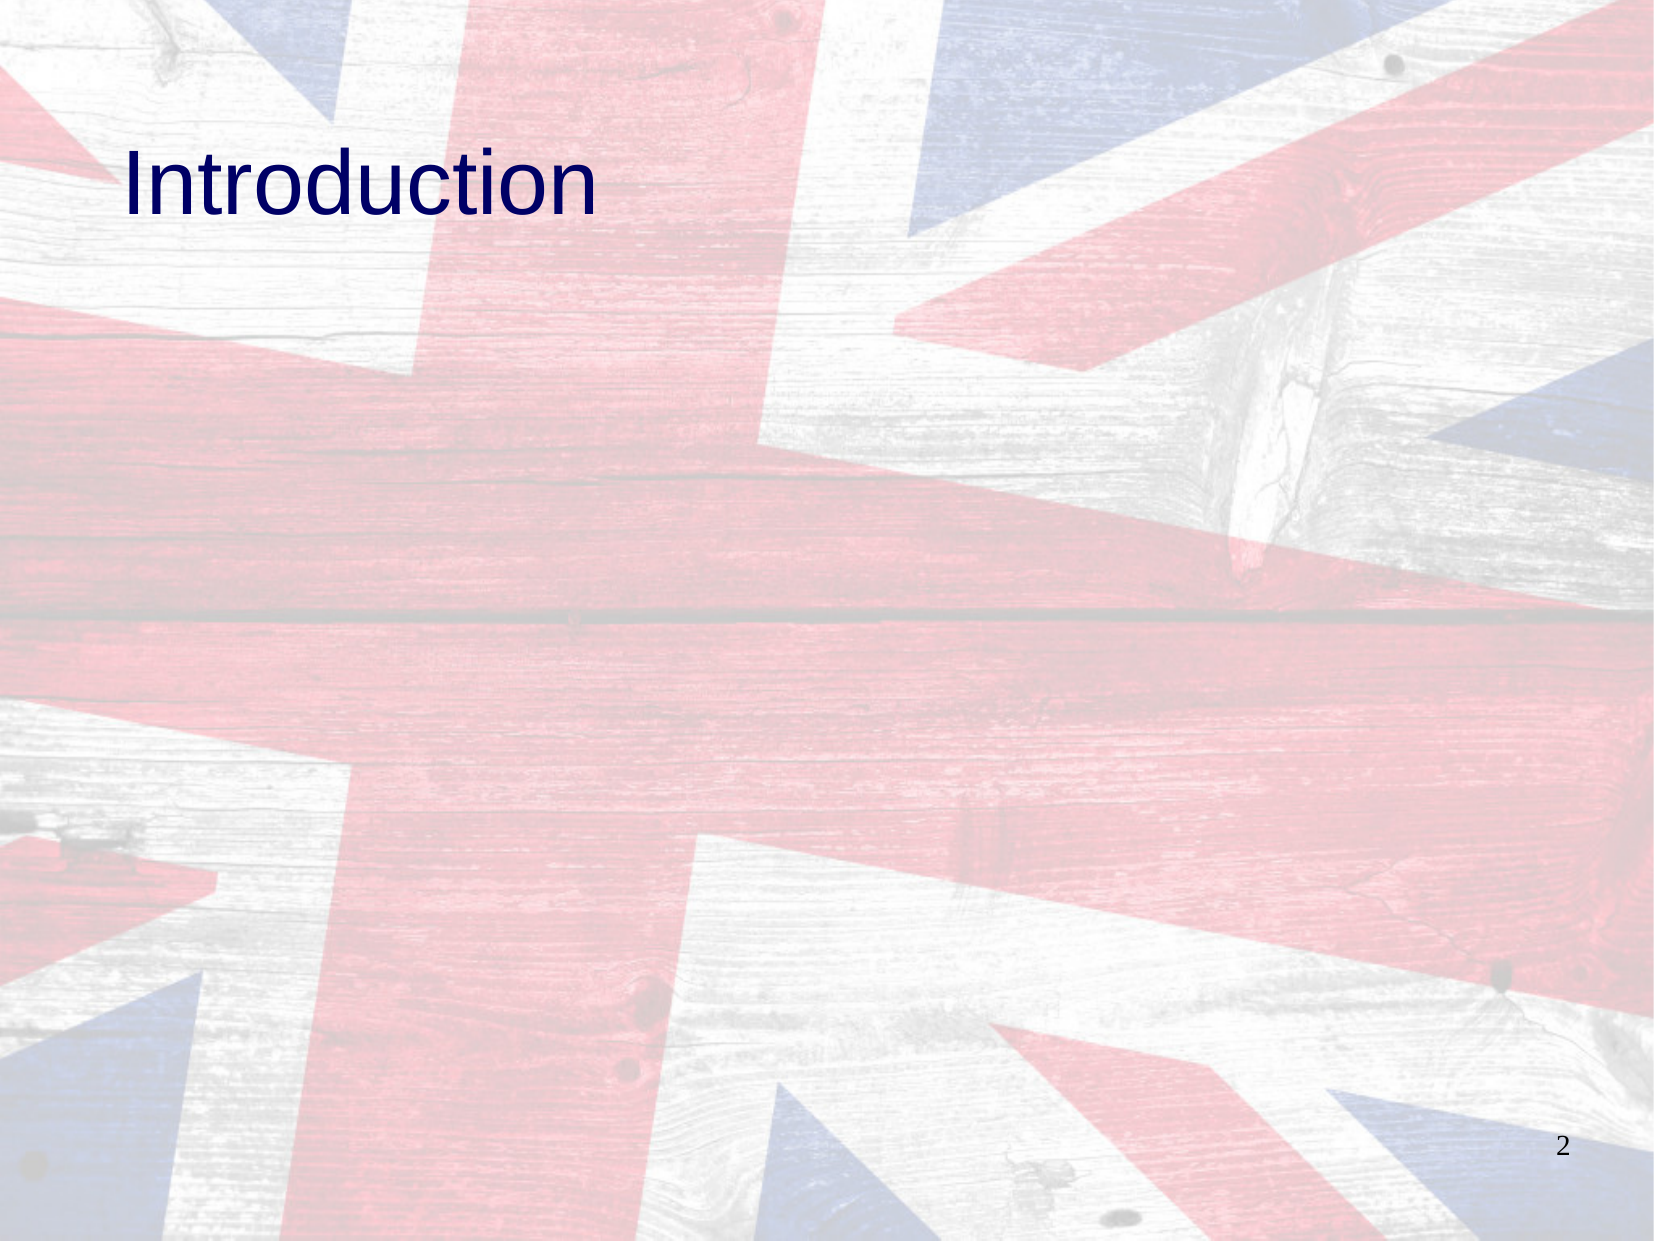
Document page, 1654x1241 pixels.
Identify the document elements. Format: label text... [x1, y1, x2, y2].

text_box Introduction [106, 124, 721, 242]
picture [0, 0, 1654, 1241]
